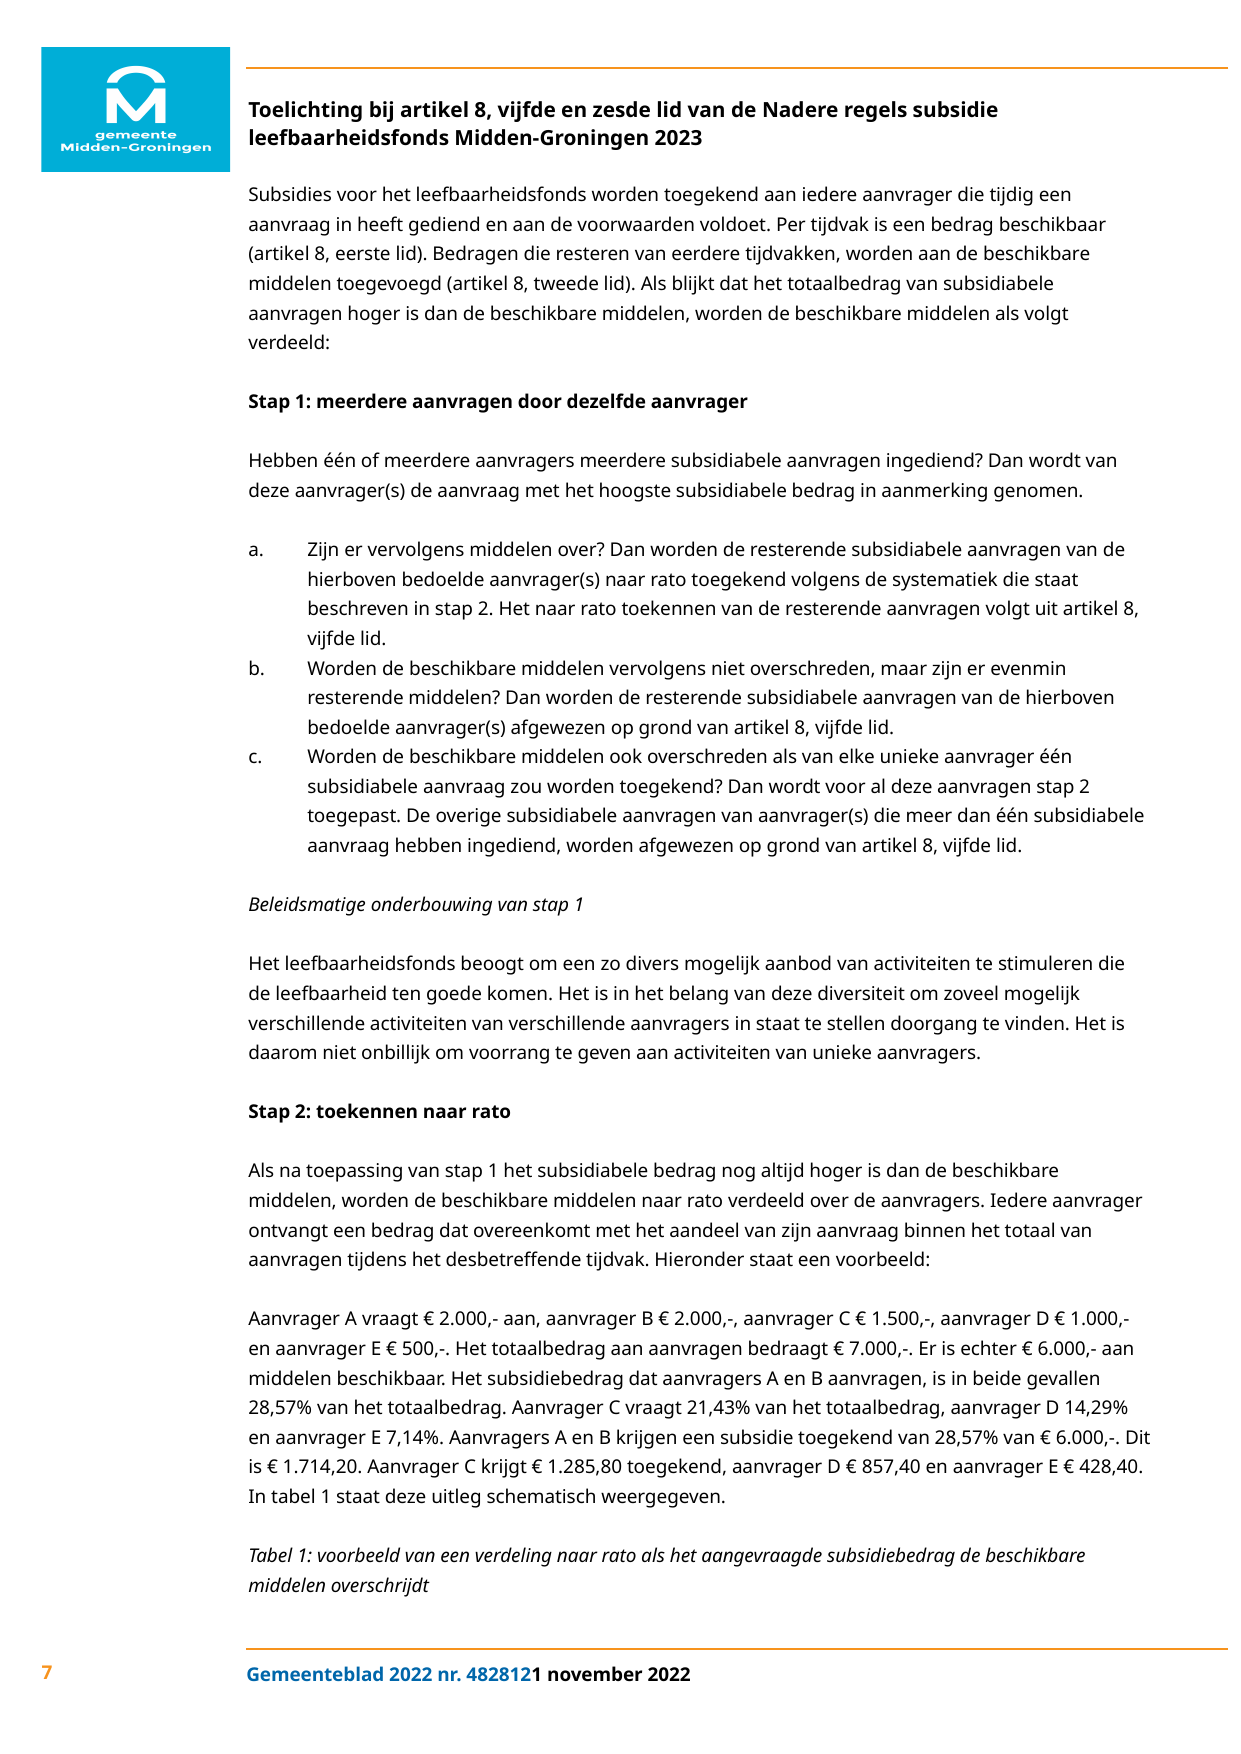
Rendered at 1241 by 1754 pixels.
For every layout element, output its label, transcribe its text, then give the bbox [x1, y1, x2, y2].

list Worden de beschikbare middelen vervolgens niet overschreden, maar zijn er evenmin resterende middelen? Dan worden de resterende subsidiabele aanvragen van de hierboven bedoelde aanvrager(s) afgewezen op grond van artikel 8, vijfde lid. [248, 655, 1152, 739]
text Tabel 1: voorbeeld van een verdeling naar rato als het aangevraagde subsidiebedrag de beschikbare middelen overschrijdt [248, 1542, 1152, 1597]
picture [184, 146, 190, 153]
text Stap 1: meerdere aanvragen door dezelfde aanvrager [248, 388, 1152, 414]
text Stap 2: toekennen naar rato [248, 1098, 1152, 1124]
picture [107, 89, 165, 122]
list Worden de beschikbare middelen ook overschreden als van elke unieke aanvrager één subsidiabele aanvraag zou worden toegekend? Dan wordt voor al deze aanvragen stap 2 toegepast. De overige subsidiabele aanvragen van aanvrager(s) die meer dan één subsidiabele aanvraag hebben ingediend, worden afgewezen op grond van artikel 8, vijfde lid. [248, 743, 1152, 858]
text Subsidies voor het leefbaarheidsfonds worden toegekend aan iedere aanvrager die tijdig een aanvraag in heeft gediend en aan de voorwaarden voldoet. Per tijdvak is een bedrag beschikbaar (artikel 8, eerste lid). Bedragen die resteren van eerdere tijdvakken, worden aan de beschikbare middelen toegevoegd (artikel 8, tweede lid). Als blijkt dat het totaalbedrag van subsidiabele aanvragen hoger is dan de beschikbare middelen, worden de beschikbare middelen als volgt verdeeld: [248, 181, 1152, 355]
text Toelichting bij artikel 8, vijfde en zesde lid van de Nadere regels subsidie leefbaarheidsfonds Midden-Groningen 2023 [248, 95, 1152, 152]
text Hebben één of meerdere aanvragers meerdere subsidiabele aanvragen ingediend? Dan wordt van deze aanvrager(s) de aanvraag met het hoogste subsidiabele bedrag in aanmerking genomen. [248, 448, 1152, 503]
text Het leefbaarheidsfonds beoogt om een zo divers mogelijk aanbod van activiteiten te stimuleren die de leefbaarheid ten goede komen. Het is in het belang van deze diversiteit om zoveel mogelijk verschillende activiteiten van verschillende aanvragers in staat te stellen doorgang te vinden. Het is daarom niet onbillijk om voorrang te geven aan activiteiten van unieke aanvragers. [248, 951, 1152, 1065]
text Aanvrager A vraagt € 2.000,- aan, aanvrager B € 2.000,-, aanvrager C € 1.500,-, aanvrager D € 1.000,- en aanvrager E € 500,-. Het totaalbedrag aan aanvragen bedraagt € 7.000,-. Er is echter € 6.000,- aan middelen beschikbaar. Het subsidiebedrag dat aanvragers A en B aanvragen, is in beide gevallen 28,57% van het totaalbedrag. Aanvrager C vraagt 21,43% van het totaalbedrag, aanvrager D 14,29% en aanvrager E 7,14%. Aanvragers A en B krijgen een subsidie toegekend van 28,57% van € 6.000,-. Dit is € 1.714,20. Aanvrager C krijgt € 1.285,80 toegekend, aanvrager D € 857,40 en aanvrager E € 428,40. In tabel 1 staat deze uitleg schematisch weergegeven. [248, 1306, 1152, 1509]
text Als na toepassing van stap 1 het subsidiabele bedrag nog altijd hoger is dan de beschikbare middelen, worden de beschikbare middelen naar rato verdeeld over de aanvragers. Iedere aanvrager ontvangt een bedrag dat overeenkomt met het aandeel van zijn aanvraag binnen het totaal van aanvragen tijdens het desbetreffende tijdvak. Hieronder staat een voorbeeld: [248, 1158, 1152, 1272]
list Zijn er vervolgens middelen over? Dan worden de resterende subsidiabele aanvragen van de hierboven bedoelde aanvrager(s) naar rato toegekend volgens de systematiek die staat beschreven in stap 2. Het naar rato toekennen van de resterende aanvragen volgt uit artikel 8, vijfde lid. [248, 536, 1152, 651]
text Beleidsmatige onderbouwing van stap 1 [248, 891, 1152, 917]
picture [108, 66, 164, 82]
